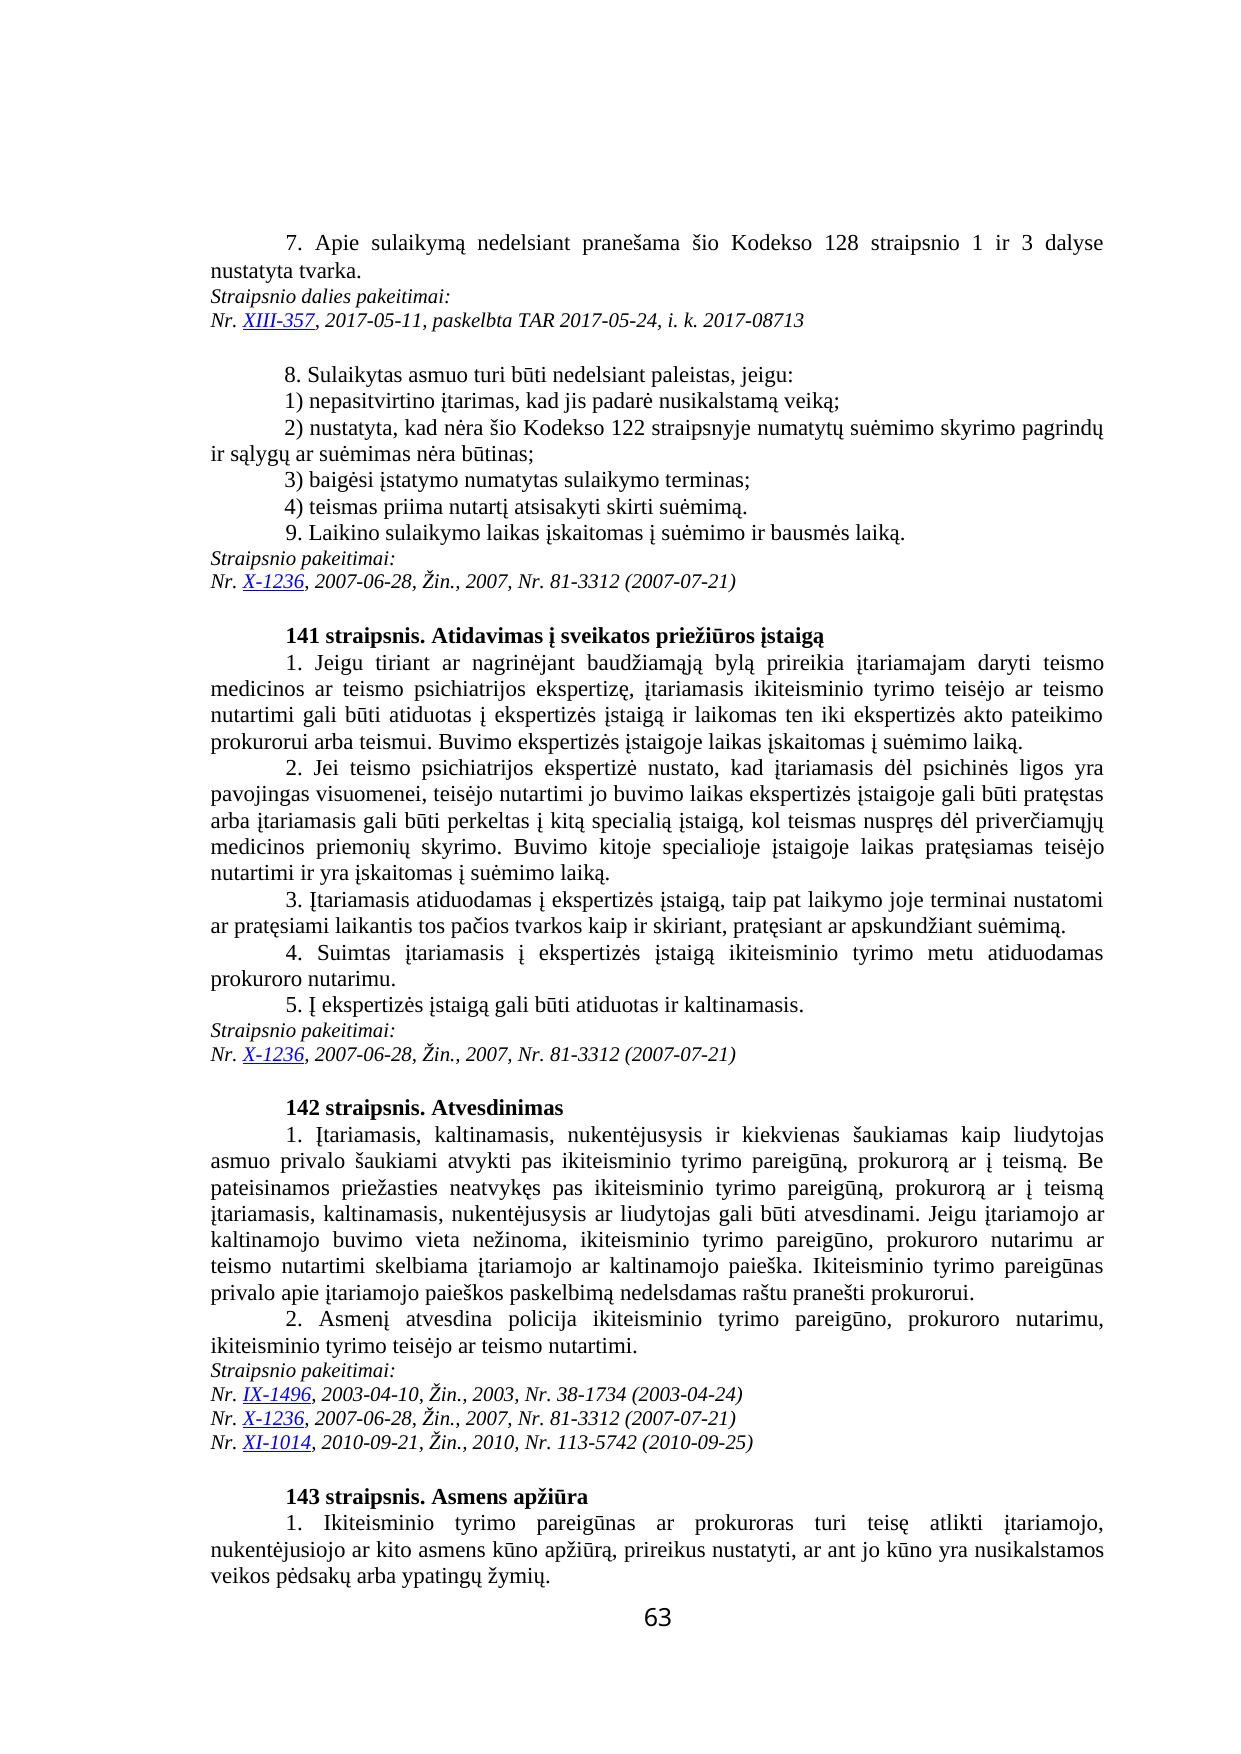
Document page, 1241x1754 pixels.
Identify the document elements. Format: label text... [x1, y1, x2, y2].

text 4) teismas priima nutartį atsisakyti skirti suėmimą. [210, 493, 1105, 519]
text Straipsnio pakeitimai: [210, 1018, 1105, 1042]
text 2. Jei teismo psichiatrijos ekspertizė nustato, kad įtariamasis dėl psichinės ligos yra pavojingas visuomenei, teisėjo nutartimi jo buvimo laikas ekspertizės įstaigoje gali būti pratęstas arba įtariamasis gali būti perkeltas į kitą specialią įstaigą, kol teismas nuspręs dėl priverčiamųjų medicinos priemonių skyrimo. Buvimo kitoje specialioje įstaigoje laikas pratęsiamas teisėjo nutartimi ir yra įskaitomas į suėmimo laiką. [210, 754, 1105, 886]
text 2. Asmenį atvesdina policija ikiteisminio tyrimo pareigūno, prokuroro nutarimu, ikiteisminio tyrimo teisėjo ar teismo nutartimi. [210, 1305, 1105, 1358]
text Nr. X-1236, 2007-06-28, Žin., 2007, Nr. 81-3312 (2007-07-21) [210, 1042, 1105, 1066]
text Straipsnio pakeitimai: [210, 545, 1105, 569]
text 1. Įtariamasis, kaltinamasis, nukentėjusysis ir kiekvienas šaukiamas kaip liudytojas asmuo privalo šaukiami atvykti pas ikiteisminio tyrimo pareigūną, prokurorą ar į teismą. Be pateisinamos priežasties neatvykęs pas ikiteisminio tyrimo pareigūną, prokurorą ar į teismą įtariamasis, kaltinamasis, nukentėjusysis ar liudytojas gali būti atvesdinami. Jeigu įtariamojo ar kaltinamojo buvimo vieta nežinoma, ikiteisminio tyrimo pareigūno, prokuroro nutarimu ar teismo nutartimi skelbiama įtariamojo ar kaltinamojo paieška. Ikiteisminio tyrimo pareigūnas privalo apie įtariamojo paieškos paskelbimą nedelsdamas raštu pranešti prokurorui. [210, 1121, 1105, 1305]
text 3. Įtariamasis atiduodamas į ekspertizės įstaigą, taip pat laikymo joje terminai nustatomi ar pratęsiami laikantis tos pačios tvarkos kaip ir skiriant, pratęsiant ar apskundžiant suėmimą. [210, 886, 1105, 938]
text Straipsnio pakeitimai: [210, 1358, 1105, 1382]
text 7. Apie sulaikymą nedelsiant pranešama šio Kodekso 128 straipsnio 1 ir 3 dalyse nustatyta tvarka. [210, 229, 1105, 284]
text Nr. X-1236, 2007-06-28, Žin., 2007, Nr. 81-3312 (2007-07-21) [210, 569, 1105, 593]
text 1. Jeigu tiriant ar nagrinėjant baudžiamąją bylą prireikia įtariamajam daryti teismo medicinos ar teismo psichiatrijos ekspertizę, įtariamasis ikiteisminio tyrimo teisėjo ar teismo nutartimi gali būti atiduotas į ekspertizės įstaigą ir laikomas ten iki ekspertizės akto pateikimo prokurorui arba teismui. Buvimo ekspertizės įstaigoje laikas įskaitomas į suėmimo laiką. [210, 649, 1105, 754]
text 3) baigėsi įstatymo numatytas sulaikymo terminas; [210, 466, 1105, 493]
text Straipsnio dalies pakeitimai: [210, 284, 1105, 308]
text Nr. X-1236, 2007-06-28, Žin., 2007, Nr. 81-3312 (2007-07-21) [210, 1406, 1105, 1430]
text 1) nepasitvirtino įtarimas, kad jis padarė nusikalstamą veiką; [210, 387, 1105, 414]
text Nr. IX-1496, 2003-04-10, Žin., 2003, Nr. 38-1734 (2003-04-24) [210, 1382, 1105, 1406]
text 8. Sulaikytas asmuo turi būti nedelsiant paleistas, jeigu: [210, 361, 1105, 387]
text Nr. XIII-357, 2017-05-11, paskelbta TAR 2017-05-24, i. k. 2017-08713 [210, 308, 1105, 332]
text 2) nustatyta, kad nėra šio Kodekso 122 straipsnyje numatytų suėmimo skyrimo pagrindų ir sąlygų ar suėmimas nėra būtinas; [210, 414, 1105, 466]
text 1. Ikiteisminio tyrimo pareigūnas ar prokuroras turi teisę atlikti įtariamojo, nukentėjusiojo ar kito asmens kūno apžiūrą, prireikus nustatyti, ar ant jo kūno yra nusikalstamos veikos pėdsakų arba ypatingų žymių. [210, 1509, 1105, 1588]
text 141 straipsnis. Atidavimas į sveikatos priežiūros įstaigą [210, 622, 1105, 649]
text Nr. XI-1014, 2010-09-21, Žin., 2010, Nr. 113-5742 (2010-09-25) [210, 1430, 1105, 1454]
text 143 straipsnis. Asmens apžiūra [210, 1483, 1105, 1509]
text 5. Į ekspertizės įstaigą gali būti atiduotas ir kaltinamasis. [210, 991, 1105, 1018]
text 142 straipsnis. Atvesdinimas [210, 1094, 1105, 1121]
text 4. Suimtas įtariamasis į ekspertizės įstaigą ikiteisminio tyrimo metu atiduodamas prokuroro nutarimu. [210, 938, 1105, 991]
text 9. Laikino sulaikymo laikas įskaitomas į suėmimo ir bausmės laiką. [210, 519, 1105, 545]
